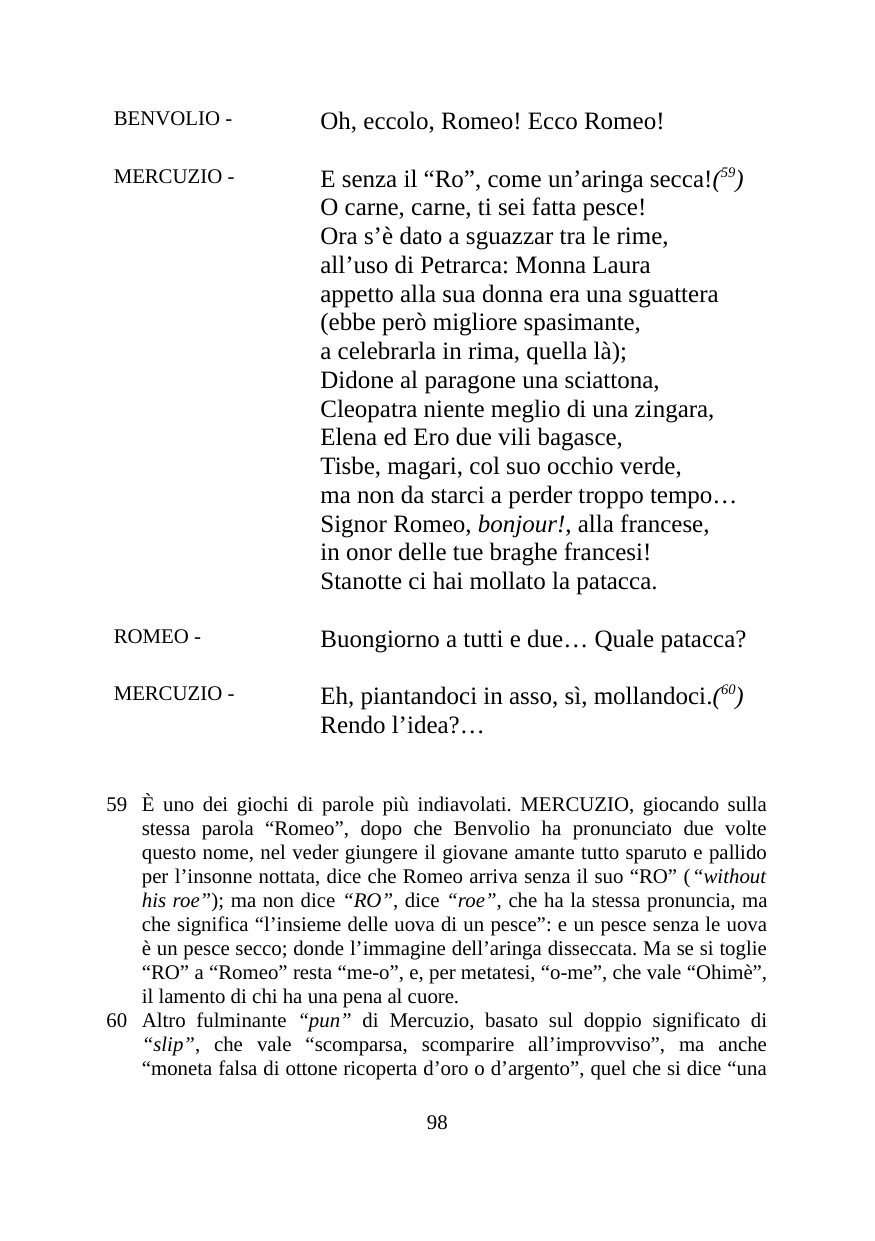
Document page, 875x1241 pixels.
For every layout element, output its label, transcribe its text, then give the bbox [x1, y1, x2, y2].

table_cell Eh, piantandoci in asso, sì, mollandoci.() Rendo l’idea?… [313, 681, 768, 767]
table_cell Oh, eccolo, Romeo! Ecco Romeo! [313, 106, 768, 164]
table_cell BENVOLIO - [106, 106, 313, 164]
table_cell Buongiorno a tutti e due… Quale patacca? [313, 624, 768, 681]
table_cell MERCUZIO - [106, 164, 313, 624]
table_cell E senza il “Ro”, come un’aringa secca!() O carne, carne, ti sei fatta pesce! Ora s’è dato a sguazzar tra le rime, all’uso di Petrarca: Monna Laura appetto alla sua donna era una sguattera (ebbe però migliore spasimante, a celebrarla in rima, quella là); Didone al paragone una sciattona, Cleopatra niente meglio di una zingara, Elena ed Ero due vili bagasce, Tisbe, magari, col suo occhio verde, ma non da starci a perder troppo tempo… Signor Romeo, bonjour!, alla francese, in onor delle tue braghe francesi! Stanotte ci hai mollato la patacca. [313, 164, 768, 624]
table_cell MERCUZIO - [106, 681, 313, 767]
table_cell ROMEO - [106, 624, 313, 681]
